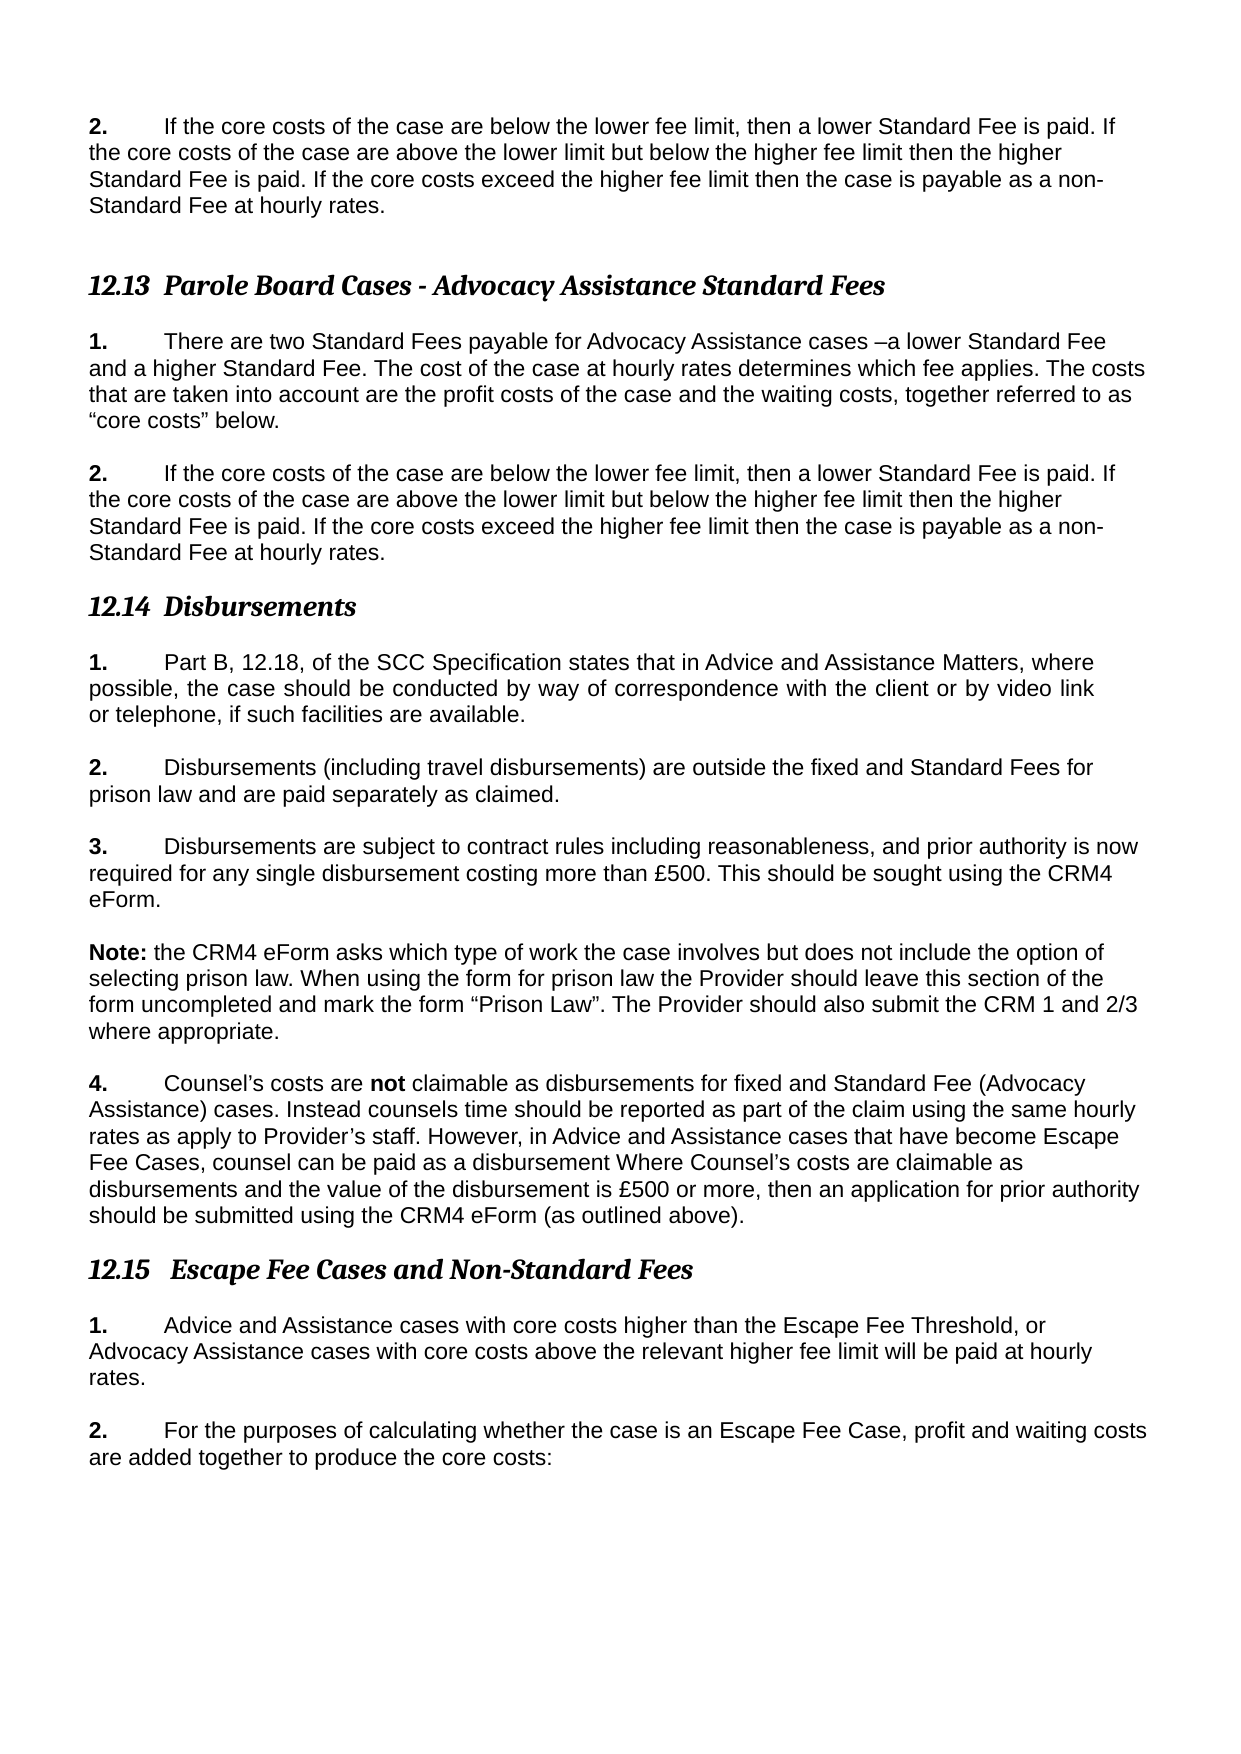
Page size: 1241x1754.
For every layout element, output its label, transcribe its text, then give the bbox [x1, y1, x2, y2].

list Disbursements (including travel disbursements) are outside the fixed and Standard Fees for prison law and are paid separately as claimed. [89, 754, 1094, 807]
subtitle Disbursements [89, 590, 1163, 624]
list Disbursements are subject to contract rules including reasonableness, and prior authority is now required for any single disbursement costing more than £500. This should be sought using the CRM4 eForm. [89, 833, 1138, 912]
text Note: the CRM4 eForm asks which type of work the case involves but does not include the option of selecting prison law. When using the form for prison law the Provider should leave this section of the form uncompleted and mark the form “Prison Law”. The Provider should also submit the CRM 1 and 2/3 where appropriate. [89, 938, 1140, 1044]
list If the core costs of the case are below the lower fee limit, then a lower Standard Fee is paid. If the core costs of the case are above the lower limit but below the higher fee limit then the higher Standard Fee is paid. If the core costs exceed the higher fee limit then the case is payable as a non- Standard Fee at hourly rates. [89, 113, 1116, 218]
list For the purposes of calculating whether the case is an Escape Fee Case, profit and waiting costs are added together to produce the core costs: [89, 1417, 1147, 1470]
subtitle Parole Board Cases - Advocacy Assistance Standard Fees [89, 269, 1163, 303]
subtitle Escape Fee Cases and Non-Standard Fees [89, 1253, 1163, 1287]
list There are two Standard Fees payable for Advocacy Assistance cases –a lower Standard Fee and a higher Standard Fee. The cost of the case at hourly rates determines which fee applies. The costs that are taken into account are the profit costs of the case and the waiting costs, together referred to as “core costs” below. [89, 328, 1146, 433]
list If the core costs of the case are below the lower fee limit, then a lower Standard Fee is paid. If the core costs of the case are above the lower limit but below the higher fee limit then the higher Standard Fee is paid. If the core costs exceed the higher fee limit then the case is payable as a non- Standard Fee at hourly rates. [89, 460, 1116, 565]
list Counsel’s costs are not claimable as disbursements for fixed and Standard Fee (Advocacy Assistance) cases. Instead counsels time should be reported as part of the claim using the same hourly rates as apply to Provider’s staff. However, in Advice and Assistance cases that have become Escape Fee Cases, counsel can be paid as a disbursement Where Counsel’s costs are claimable as disbursements and the value of the disbursement is £500 or more, then an application for prior authority should be submitted using the CRM4 eForm (as outlined above). [89, 1070, 1140, 1228]
list Part B, 12.18, of the SCC Specification states that in Advice and Assistance Matters, where possible, the case should be conducted by way of correspondence with the client or by video link or telephone, if such facilities are available. [89, 649, 1095, 728]
list Advice and Assistance cases with core costs higher than the Escape Fee Threshold, or Advocacy Assistance cases with core costs above the relevant higher fee limit will be paid at hourly rates. [89, 1312, 1094, 1391]
